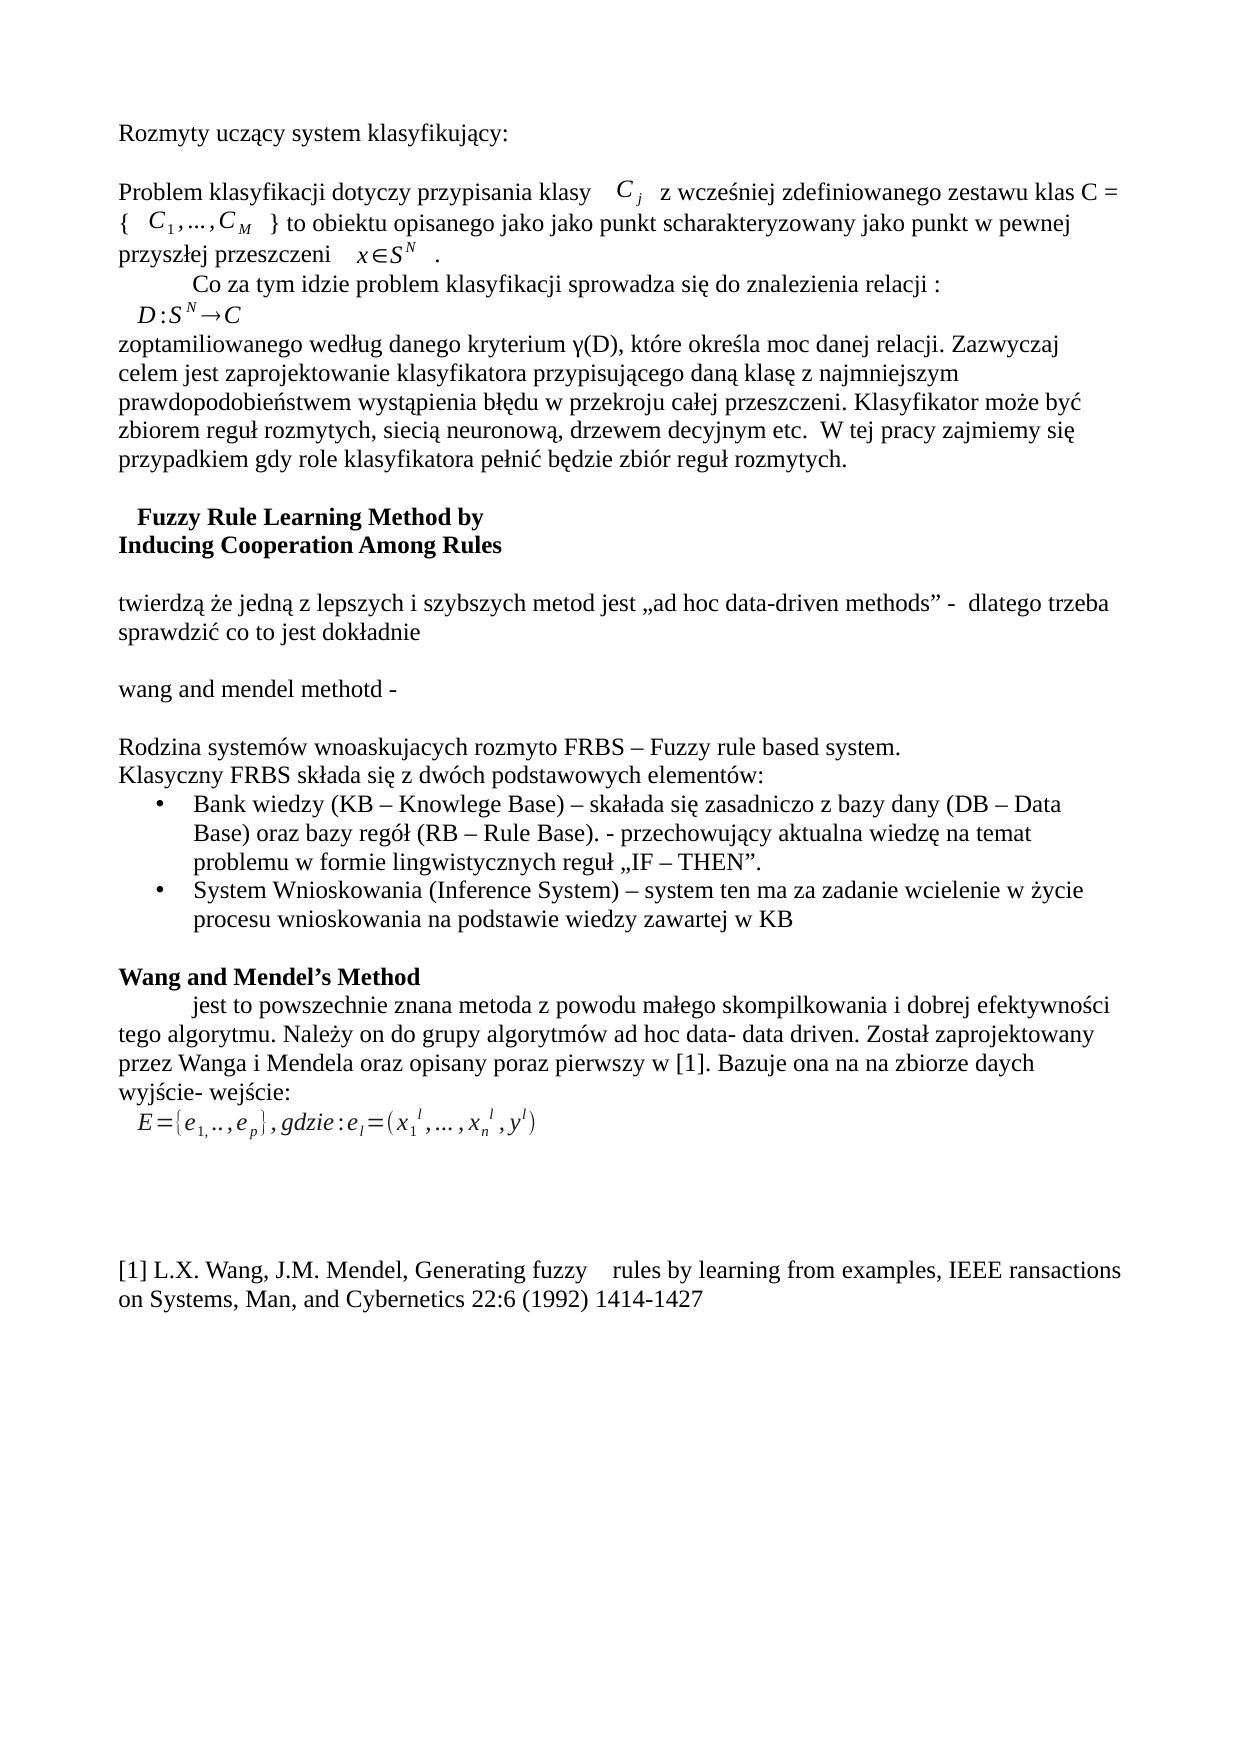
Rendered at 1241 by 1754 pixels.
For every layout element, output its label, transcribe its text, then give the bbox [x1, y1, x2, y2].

text jest to powszechnie znana metoda z powodu małego skompilkowania i dobrej efektywności tego algorytmu. Należy on do grupy algorytmów ad hoc data- data driven. Został zaprojektowany przez Wanga i Mendela oraz opisany poraz pierwszy w [1]. Bazuje ona na na zbiorze daych wyjście- wejście: [118, 990, 1122, 1105]
list Bank wiedzy (KB – Knowlege Base) – skałada się zasadniczo z bazy dany (DB – Data Base) oraz bazy regół (RB – Rule Base). - przechowujący aktualna wiedzę na temat problemu w formie lingwistycznych reguł „IF – THEN”. [156, 789, 1122, 875]
text twierdzą że jedną z lepszych i szybszych metod jest „ad hoc data-driven methods” - dlatego trzeba sprawdzić co to jest dokładnie [118, 588, 1122, 645]
text Fuzzy Rule Learning Method by [118, 502, 1122, 530]
text wang and mendel methotd - [118, 674, 1122, 703]
text Co za tym idzie problem klasyfikacji sprowadza się do znalezienia relacji : [118, 269, 1122, 298]
text Wang and Mendel’s Method [118, 962, 1122, 990]
list System Wnioskowania (Inference System) – system ten ma za zadanie wcielenie w życie procesu wnioskowania na podstawie wiedzy zawartej w KB [156, 875, 1122, 933]
text Rodzina systemów wnoaskujacych rozmyto FRBS – Fuzzy rule based system. [118, 732, 1122, 760]
text Rozmyty uczący system klasyfikujący: [118, 118, 1122, 147]
text Problem klasyfikacji dotyczy przypisania klasy z wcześniej zdefiniowanego zestawu klas C = {} to obiektu opisanego jako jako punkt scharakteryzowany jako punkt w pewnej przyszłej przeszczeni . [118, 176, 1122, 269]
text [1] L.X. Wang, J.M. Mendel, Generating fuzzy rules by learning from examples, IEEE ransactions on Systems, Man, and Cybernetics 22:6 (1992) 1414-1427 [118, 1255, 1122, 1313]
text Klasyczny FRBS składa się z dwóch podstawowych elementów: [118, 760, 1122, 789]
text Inducing Cooperation Among Rules [118, 530, 1122, 559]
text zoptamiliowanego według danego kryterium γ(D), które określa moc danej relacji. Zazwyczaj celem jest zaprojektowanie klasyfikatora przypisującego daną klasę z najmniejszym prawdopodobieństwem wystąpienia błędu w przekroju całej przeszczeni. Klasyfikator może być zbiorem reguł rozmytych, siecią neuronową, drzewem decyjnym etc. W tej pracy zajmiemy się przypadkiem gdy role klasyfikatora pełnić będzie zbiór reguł rozmytych. [118, 329, 1122, 473]
